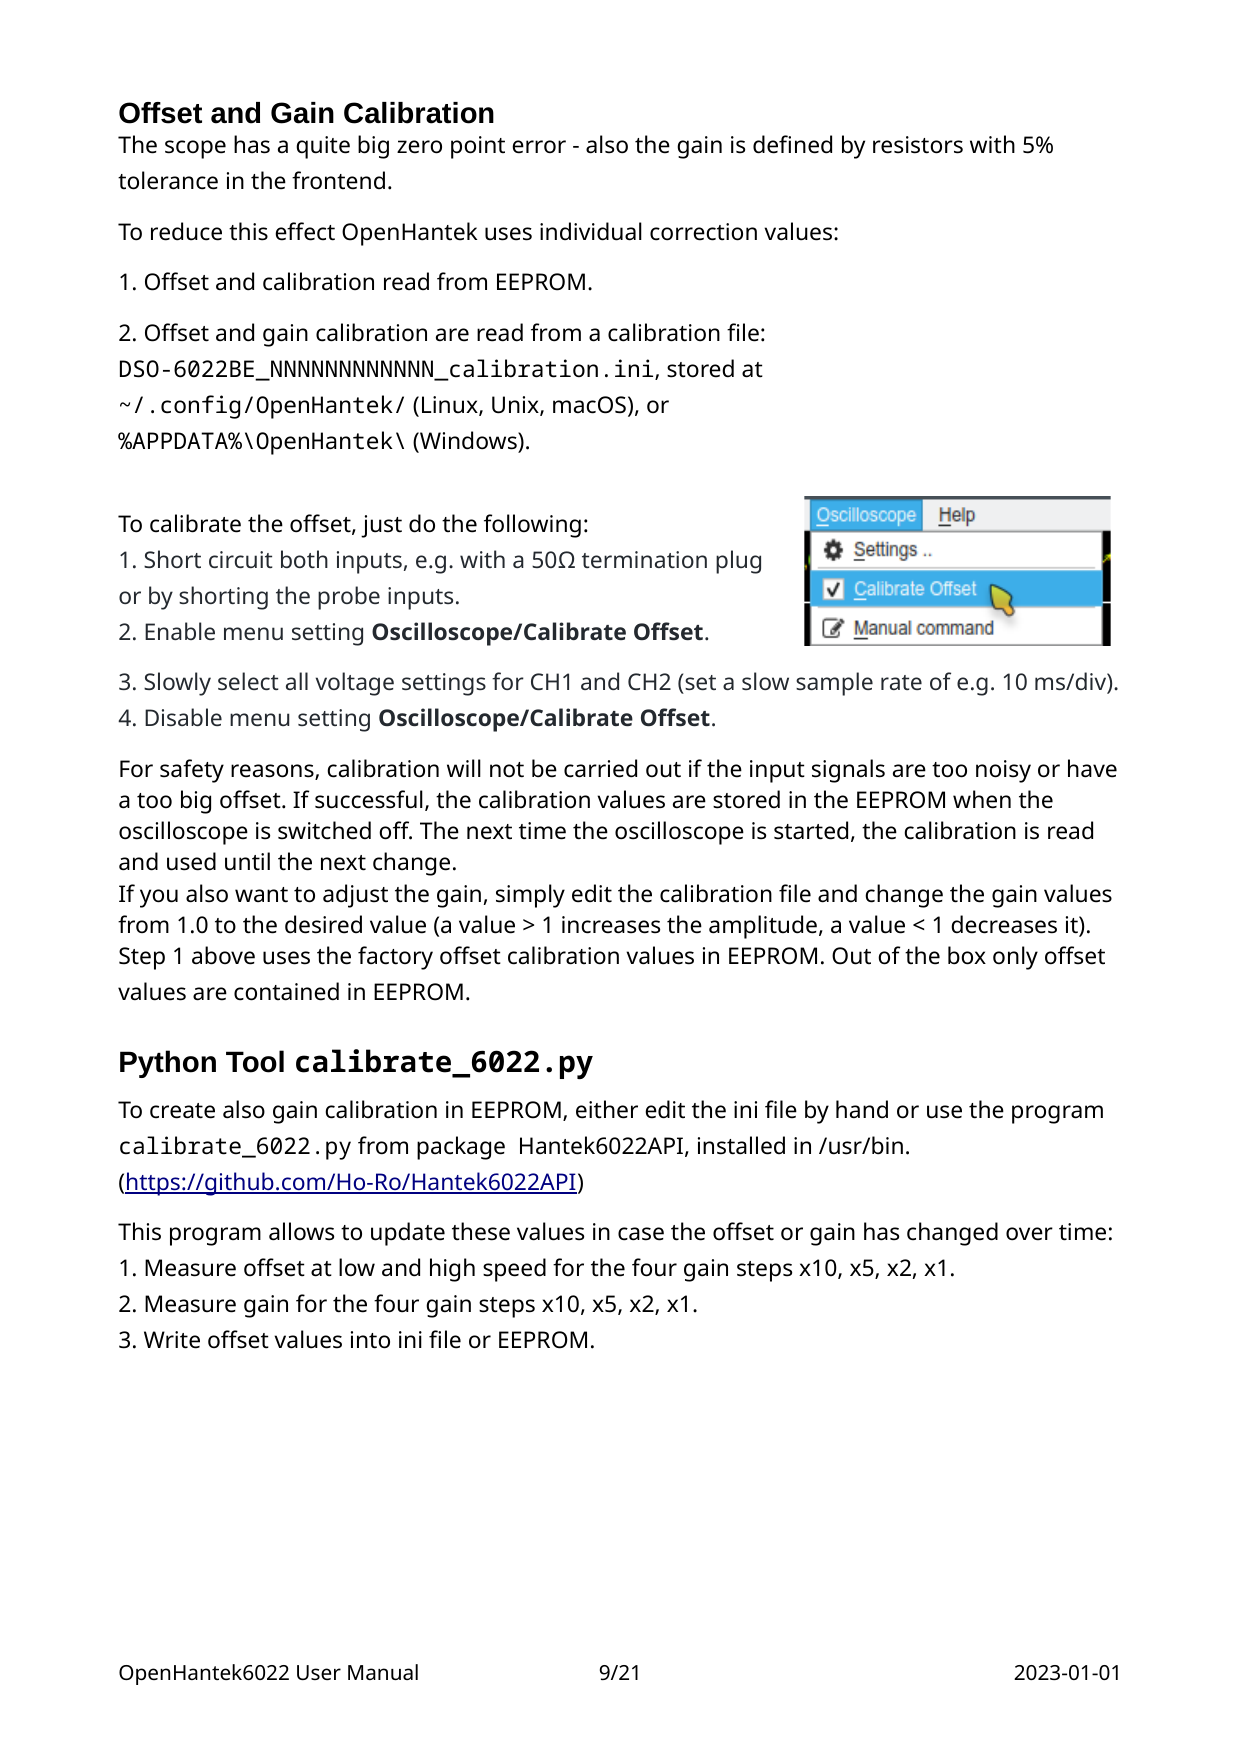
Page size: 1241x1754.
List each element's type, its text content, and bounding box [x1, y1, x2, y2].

text For safety reasons, calibration will not be carried out if the input signals are too noisy or have a too big offset. If successful, the calibration values are stored in the EEPROM when the oscilloscope is switched off. The next time the oscilloscope is started, the calibration is read and used until the next change. [118, 753, 1122, 878]
text 2. Offset and gain calibration are read from a calibration file: DSO-6022BE_NNNNNNNNNNNN_calibration.ini, stored at ~/.config/OpenHantek/ (Linux, Unix, macOS), or %APPDATA%\OpenHantek\ (Windows). [118, 317, 1122, 489]
text To reduce this effect OpenHantek uses individual correction values: [118, 216, 1122, 247]
text To create also gain calibration in EEPROM, either edit the ini file by hand or use the program calibrate_6022.py from package Hantek6022API, installed in /usr/bin. (https://github.com/Ho-Ro/Hantek6022API) [118, 1094, 1122, 1197]
text If you also want to adjust the gain, simply edit the calibration file and change the gain values from 1.0 to the desired value (a value > 1 increases the amplitude, a value < 1 decreases it). [118, 878, 1122, 940]
subtitle Offset and Gain Calibration [118, 96, 1122, 129]
subtitle Python Tool calibrate_6022.py [118, 1041, 1122, 1081]
text To calibrate the offset, just do the following: 1. Short circuit both inputs, e.g. with a 50Ω termination plug or by shorting the probe inputs. 2. Enable menu setting Oscilloscope/Calibrate Offset. [118, 508, 1122, 647]
text The scope has a quite big zero point error - also the gain is defined by resistors with 5% tolerance in the frontend. [118, 129, 1122, 197]
text 3. Slowly select all voltage settings for CH1 and CH2 (set a slow sample rate of e.g. 10 ms/div). 4. Disable menu setting Oscilloscope/Calibrate Offset. [118, 666, 1122, 733]
picture [804, 496, 1111, 646]
text Step 1 above uses the factory offset calibration values in EEPROM. Out of the box only offset values are contained in EEPROM. [118, 940, 1122, 1007]
text This program allows to update these values in case the offset or gain has changed over time: 1. Measure offset at low and high speed for the four gain steps x10, x5, x2, x1. 2. Measure gain for the four gain steps x10, x5, x2, x1. 3. Write offset values into ini file or EEPROM. [118, 1216, 1122, 1355]
text 1. Offset and calibration read from EEPROM. [118, 266, 1122, 298]
